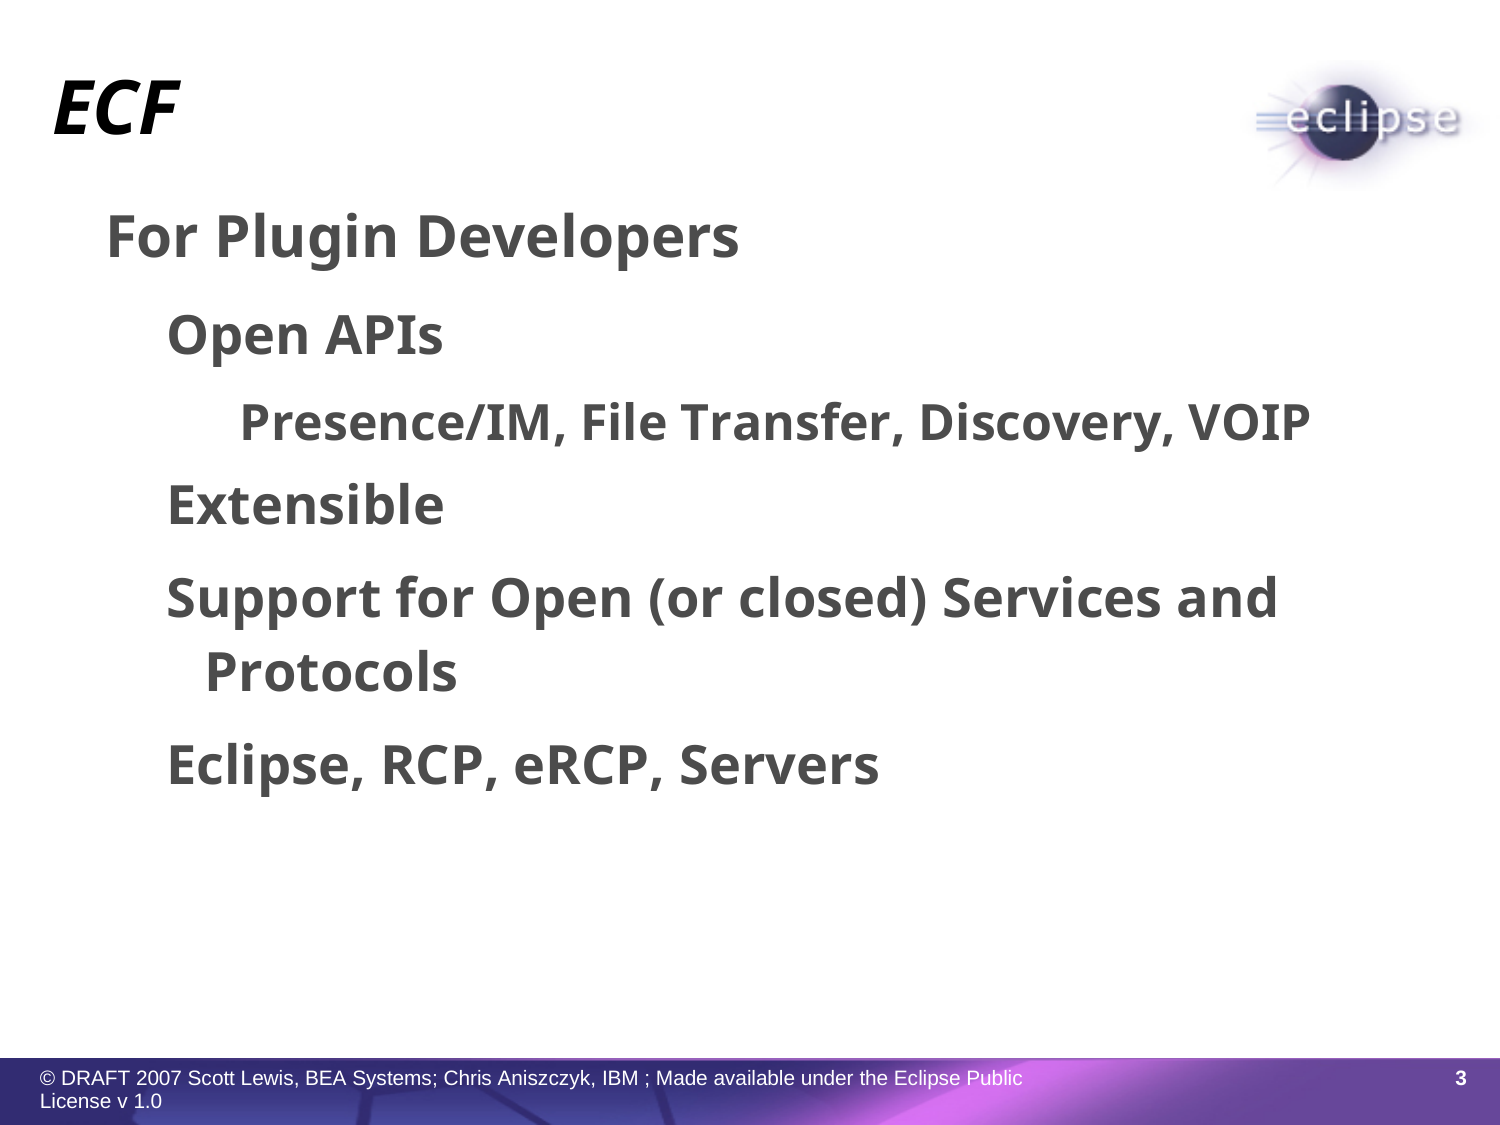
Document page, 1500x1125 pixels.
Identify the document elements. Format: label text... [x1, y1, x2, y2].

picture [1222, 60, 1500, 191]
picture [0, 1058, 1500, 1125]
title ECF [37, 53, 1234, 151]
list For Plugin Developers Open APIs Presence/IM, File Transfer, Discovery, VOIP Extensible Support for Open (or closed) Services and Protocols Eclipse, RCP, eRCP, Servers [75, 187, 1389, 1051]
